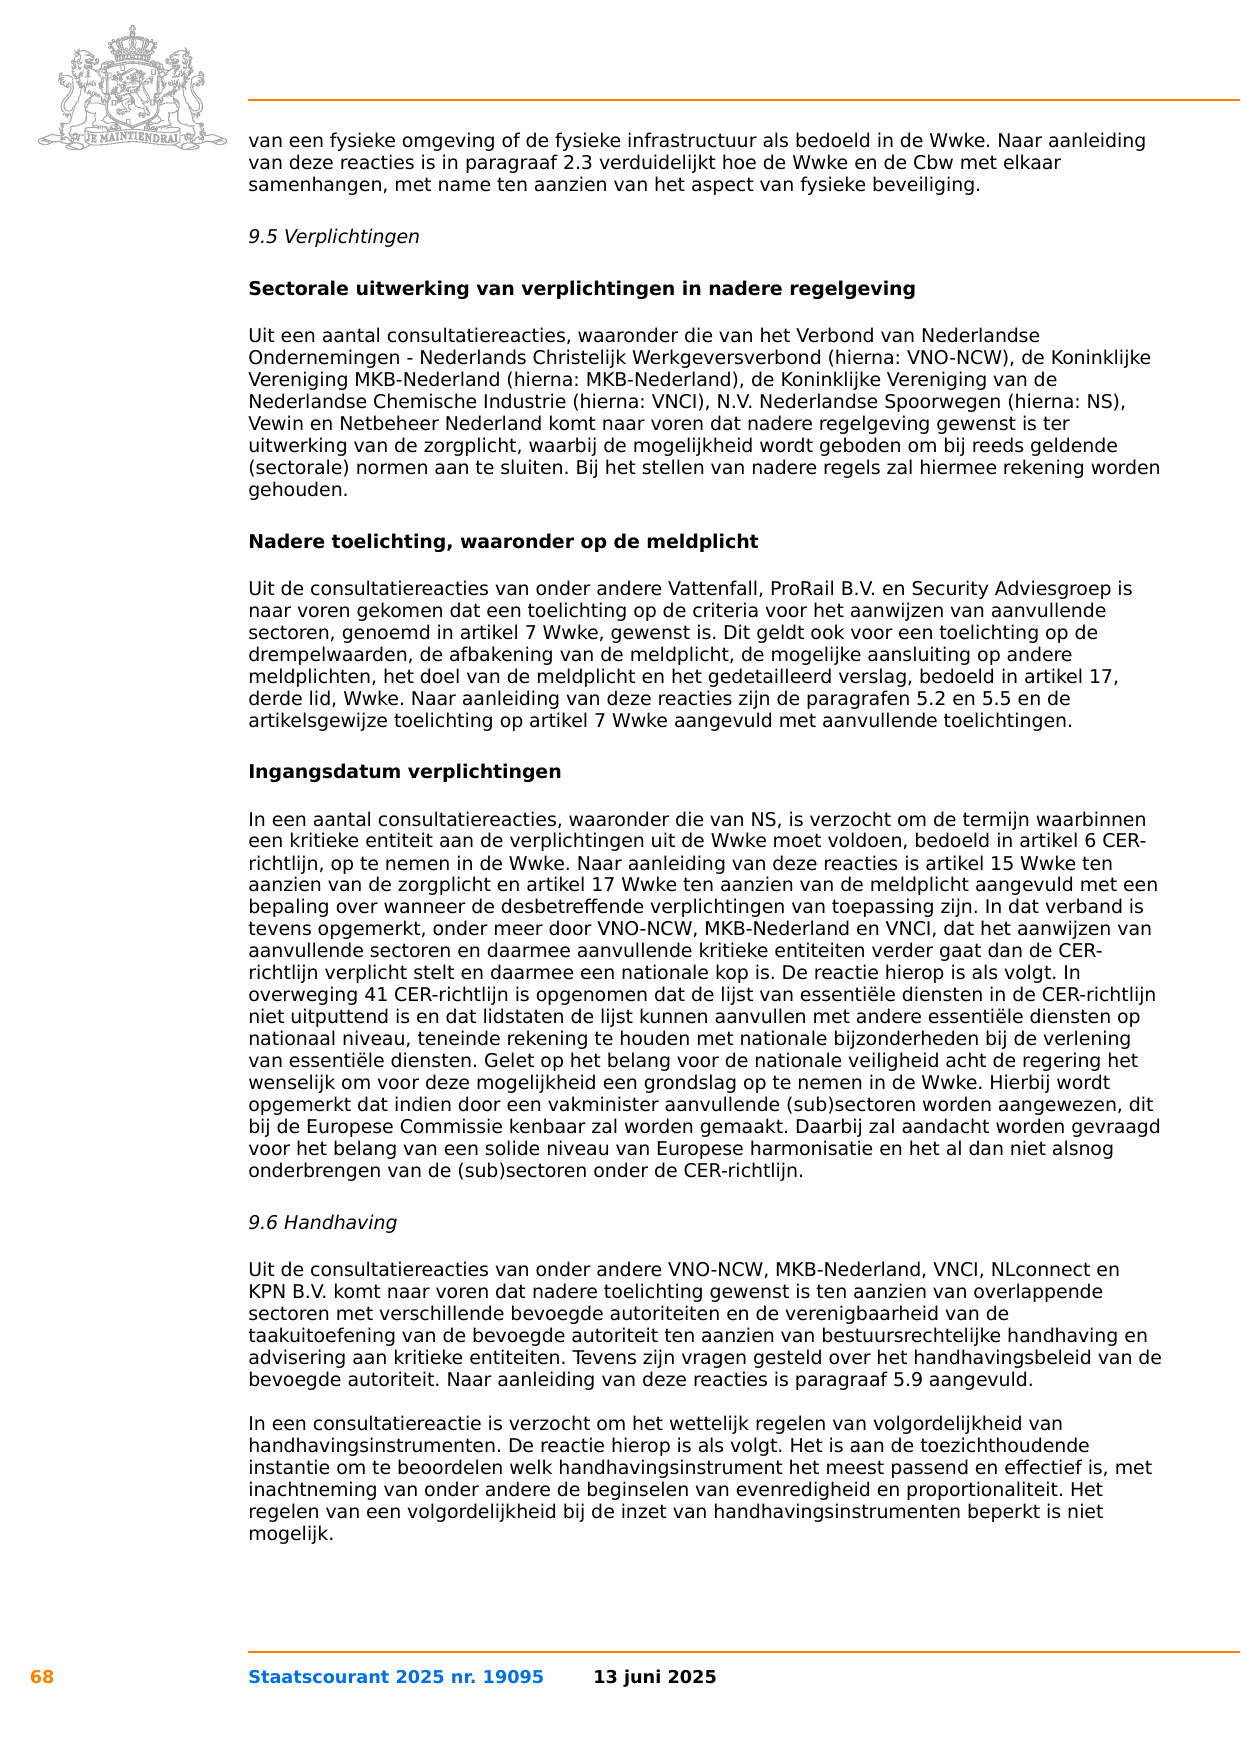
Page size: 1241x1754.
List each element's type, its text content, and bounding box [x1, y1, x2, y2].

subtitle 9.6 Handhaving [248, 1212, 1163, 1234]
text In een aantal consultatiereacties, waaronder die van NS, is verzocht om de termijn waarbinnen een kritieke entiteit aan de verplichtingen uit de Wwke moet voldoen, bedoeld in artikel 6 CER-richtlijn, op te nemen in de Wwke. Naar aanleiding van deze reacties is artikel 15 Wwke ten aanzien van de zorgplicht en artikel 17 Wwke ten aanzien van de meldplicht aangevuld met een bepaling over wanneer de desbetreffende verplichtingen van toepassing zijn. In dat verband is tevens opgemerkt, onder meer door VNO-NCW, MKB-Nederland en VNCI, dat het aanwijzen van aanvullende sectoren en daarmee aanvullende kritieke entiteiten verder gaat dan de CER-richtlijn verplicht stelt en daarmee een nationale kop is. De reactie hierop is als volgt. In overweging 41 CER-richtlijn is opgenomen dat de lijst van essentiële diensten in de CER-richtlijn niet uitputtend is en dat lidstaten de lijst kunnen aanvullen met andere essentiële diensten op nationaal niveau, teneinde rekening te houden met nationale bijzonderheden bij de verlening van essentiële diensten. Gelet op het belang voor de nationale veiligheid acht de regering het wenselijk om voor deze mogelijkheid een grondslag op te nemen in de Wwke. Hierbij wordt opgemerkt dat indien door een vakminister aanvullende (sub)sectoren worden aangewezen, dit bij de Europese Commissie kenbaar zal worden gemaakt. Daarbij zal aandacht worden gevraagd voor het belang van een solide niveau van Europese harmonisatie en het al dan niet alsnog onderbrengen van de (sub)sectoren onder de CER-richtlijn. [248, 808, 1163, 1182]
text In een consultatiereactie is verzocht om het wettelijk regelen van volgordelijkheid van handhavingsinstrumenten. De reactie hierop is als volgt. Het is aan de toezichthoudende instantie om te beoordelen welk handhavingsinstrument het meest passend en effectief is, met inachtneming van onder andere de beginselen van evenredigheid en proportionaliteit. Het regelen van een volgordelijkheid bij de inzet van handhavingsinstrumenten beperkt is niet mogelijk. [248, 1413, 1163, 1545]
text van een fysieke omgeving of de fysieke infrastructuur als bedoeld in de Wwke. Naar aanleiding van deze reacties is in paragraaf 2.3 verduidelijkt hoe de Wwke en de Cbw met elkaar samenhangen, met name ten aanzien van het aspect van fysieke beveiliging. [248, 130, 1163, 196]
text Uit een aantal consultatiereacties, waaronder die van het Verbond van Nederlandse Ondernemingen - Nederlands Christelijk Werkgeversverbond (hierna: VNO-NCW), de Koninklijke Vereniging MKB-Nederland (hierna: MKB-Nederland), de Koninklijke Vereniging van de Nederlandse Chemische Industrie (hierna: VNCI), N.V. Nederlandse Spoorwegen (hierna: NS), Vewin en Netbeheer Nederland komt naar voren dat nadere regelgeving gewenst is ter uitwerking van de zorgplicht, waarbij de mogelijkheid wordt geboden om bij reeds geldende (sectorale) normen aan te sluiten. Bij het stellen van nadere regels zal hiermee rekening worden gehouden. [248, 325, 1163, 501]
subtitle 9.5 Verplichtingen [248, 226, 1163, 248]
subtitle Nadere toelichting, waaronder op de meldplicht [248, 531, 1163, 553]
picture [38, 25, 227, 150]
text Uit de consultatiereacties van onder andere Vattenfall, ProRail B.V. en Security Adviesgroep is naar voren gekomen dat een toelichting op de criteria voor het aanwijzen van aanvullende sectoren, genoemd in artikel 7 Wwke, gewenst is. Dit geldt ook voor een toelichting op de drempelwaarden, de afbakening van de meldplicht, de mogelijke aansluiting op andere meldplichten, het doel van de meldplicht en het gedetailleerd verslag, bedoeld in artikel 17, derde lid, Wwke. Naar aanleiding van deze reacties zijn de paragrafen 5.2 en 5.5 en de artikelsgewijze toelichting op artikel 7 Wwke aangevuld met aanvullende toelichtingen. [248, 578, 1163, 731]
subtitle Sectorale uitwerking van verplichtingen in nadere regelgeving [248, 278, 1163, 300]
text Uit de consultatiereacties van onder andere VNO-NCW, MKB-Nederland, VNCI, NLconnect en KPN B.V. komt naar voren dat nadere toelichting gewenst is ten aanzien van overlappende sectoren met verschillende bevoegde autoriteiten en de verenigbaarheid van de taakuitoefening van de bevoegde autoriteit ten aanzien van bestuursrechtelijke handhaving en advisering aan kritieke entiteiten. Tevens zijn vragen gesteld over het handhavingsbeleid van de bevoegde autoriteit. Naar aanleiding van deze reacties is paragraaf 5.9 aangevuld. [248, 1259, 1163, 1391]
subtitle Ingangsdatum verplichtingen [248, 761, 1163, 783]
